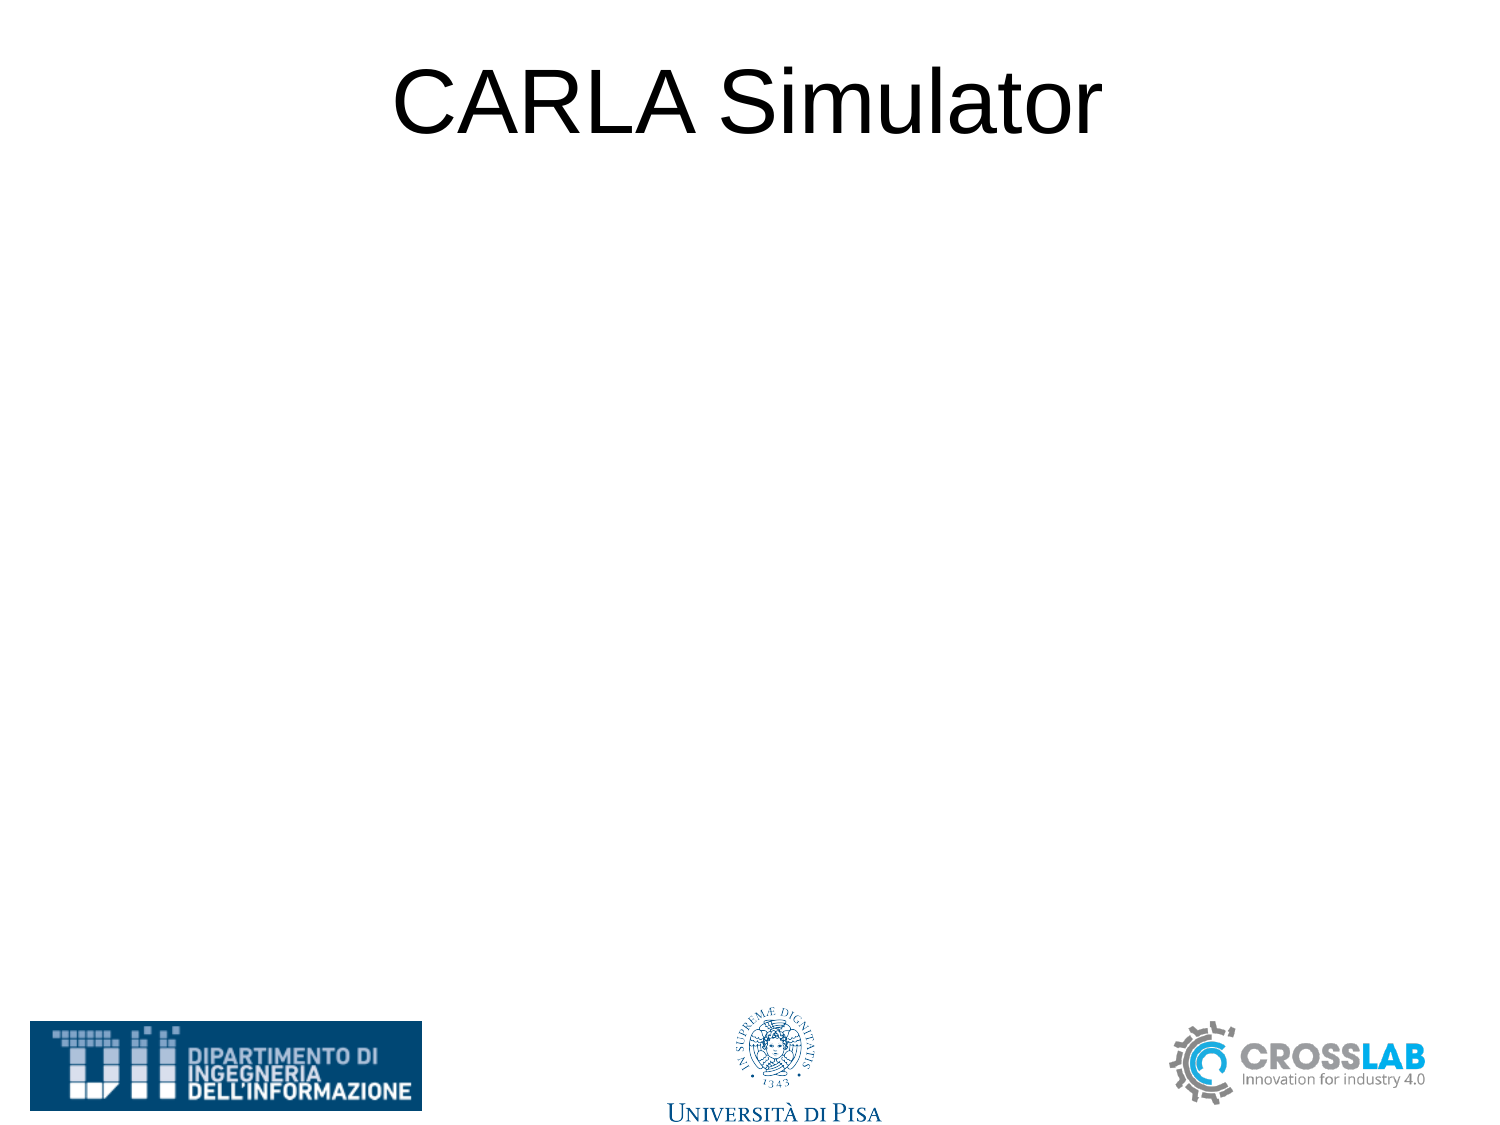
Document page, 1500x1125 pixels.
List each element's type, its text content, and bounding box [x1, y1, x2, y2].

picture [1169, 1021, 1425, 1105]
picture [667, 1007, 882, 1122]
text_box CARLA Simulator [30, 2, 1467, 190]
picture [30, 1021, 422, 1111]
